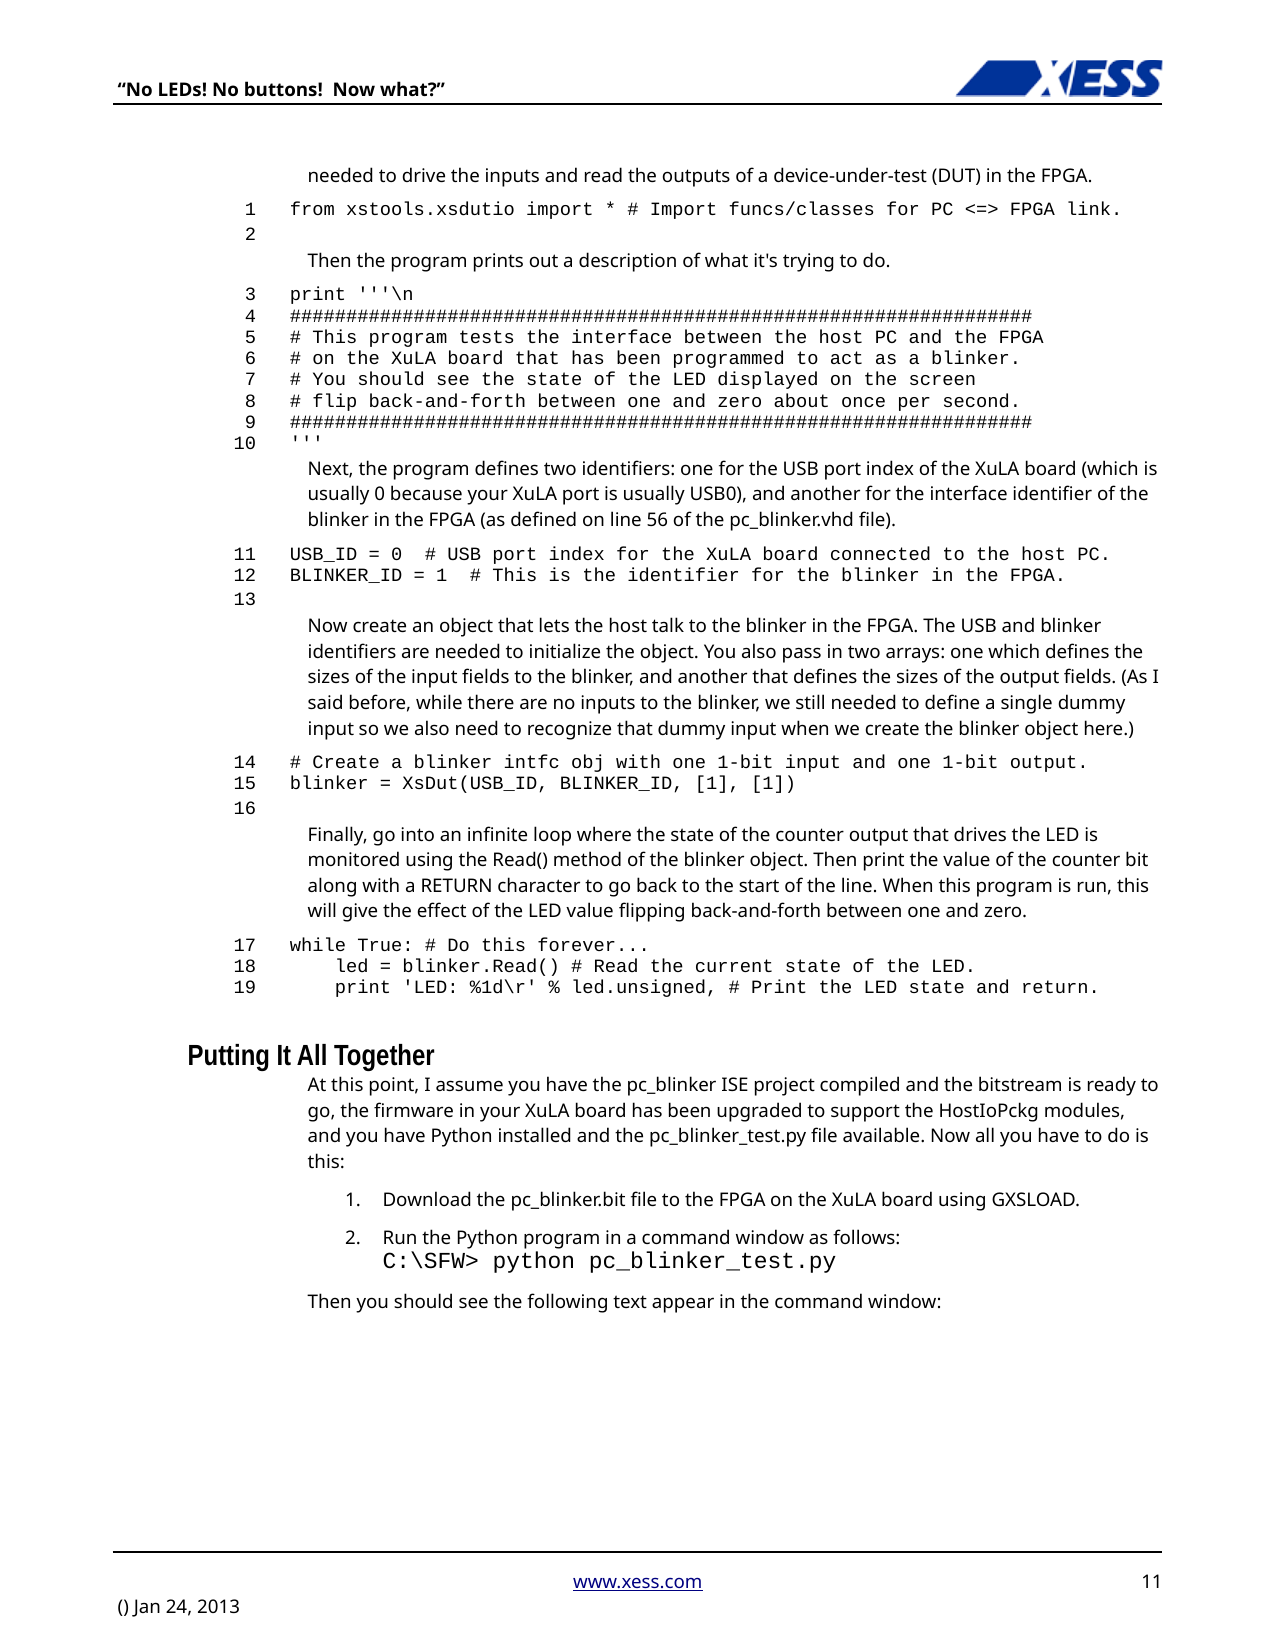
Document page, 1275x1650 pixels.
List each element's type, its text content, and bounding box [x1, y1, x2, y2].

text Finally, go into an infinite loop where the state of the counter output that drives the LED is monitored using the Read() method of the blinker object. Then print the value of the counter bit along with a RETURN character to go back to the start of the line. When this program is run, this will give the effect of the LED value flipping back-and-forth between one and zero. [307, 821, 1162, 923]
list print 'LED: %1d\r' % led.unsigned, # Print the LED state and return. [289, 978, 1162, 999]
list # Create a blinker intfc obj with one 1-bit input and one 1-bit output. [289, 753, 1162, 774]
text needed to drive the inputs and read the outputs of a device-under-test (DUT) in the FPGA. [307, 162, 1162, 187]
list # You should see the state of the LED displayed on the screen [289, 370, 1162, 391]
list blinker = XsDut(USB_ID, BLINKER_ID, [1], [1]) [289, 774, 1162, 795]
list Run the Python program in a command window as follows: C:\SFW> python pc_blinker_test.py [345, 1224, 1162, 1276]
list # flip back-and-forth between one and zero about once per second. [289, 391, 1162, 413]
text Now create an object that lets the host talk to the blinker in the FPGA. The USB and blinker identifiers are needed to initialize the object. You also pass in two arrays: one which defines the sizes of the input fields to the blinker, and another that defines the sizes of the output fields. (As I said before, while there are no inputs to the blinker, we still needed to define a single dummy input so we also need to recognize that dummy input when we create the blinker object here.) [307, 613, 1162, 740]
list print '''\n [289, 285, 1162, 306]
text Then you should see the following text appear in the command window: [307, 1288, 1162, 1313]
list from xstools.xsdutio import * # Import funcs/classes for PC <=> FPGA link. [289, 200, 1162, 221]
list ################################################################## [289, 306, 1162, 328]
list while True: # Do this forever... [289, 936, 1162, 957]
list ''' [289, 434, 1162, 455]
list led = blinker.Read() # Read the current state of the LED. [289, 957, 1162, 978]
text Next, the program defines two identifiers: one for the USB port index of the XuLA board (which is usually 0 because your XuLA port is usually USB0), and another for the interface identifier of the blinker in the FPGA (as defined on line 56 of the pc_blinker.vhd file). [307, 455, 1162, 532]
picture [955, 60, 1163, 97]
list USB_ID = 0 # USB port index for the XuLA board connected to the host PC. [289, 544, 1162, 566]
text At this point, I assume you have the pc_blinker ISE project compiled and the bitstream is ready to go, the firmware in your XuLA board has been upgraded to support the HostIoPckg modules, and you have Python installed and the pc_blinker_test.py file available. Now all you have to do is this: [307, 1071, 1162, 1173]
list # on the XuLA board that has been programmed to act as a blinker. [289, 349, 1162, 370]
text Then the program prints out a description of what it's trying to do. [307, 247, 1162, 273]
list # This program tests the interface between the host PC and the FPGA [289, 328, 1162, 349]
subtitle Putting It All Together [187, 1038, 1162, 1071]
list ################################################################## [289, 413, 1162, 434]
list Download the pc_blinker.bit file to the FPGA on the XuLA board using GXSLOAD. [345, 1186, 1162, 1212]
list BLINKER_ID = 1 # This is the identifier for the blinker in the FPGA. [289, 566, 1162, 587]
